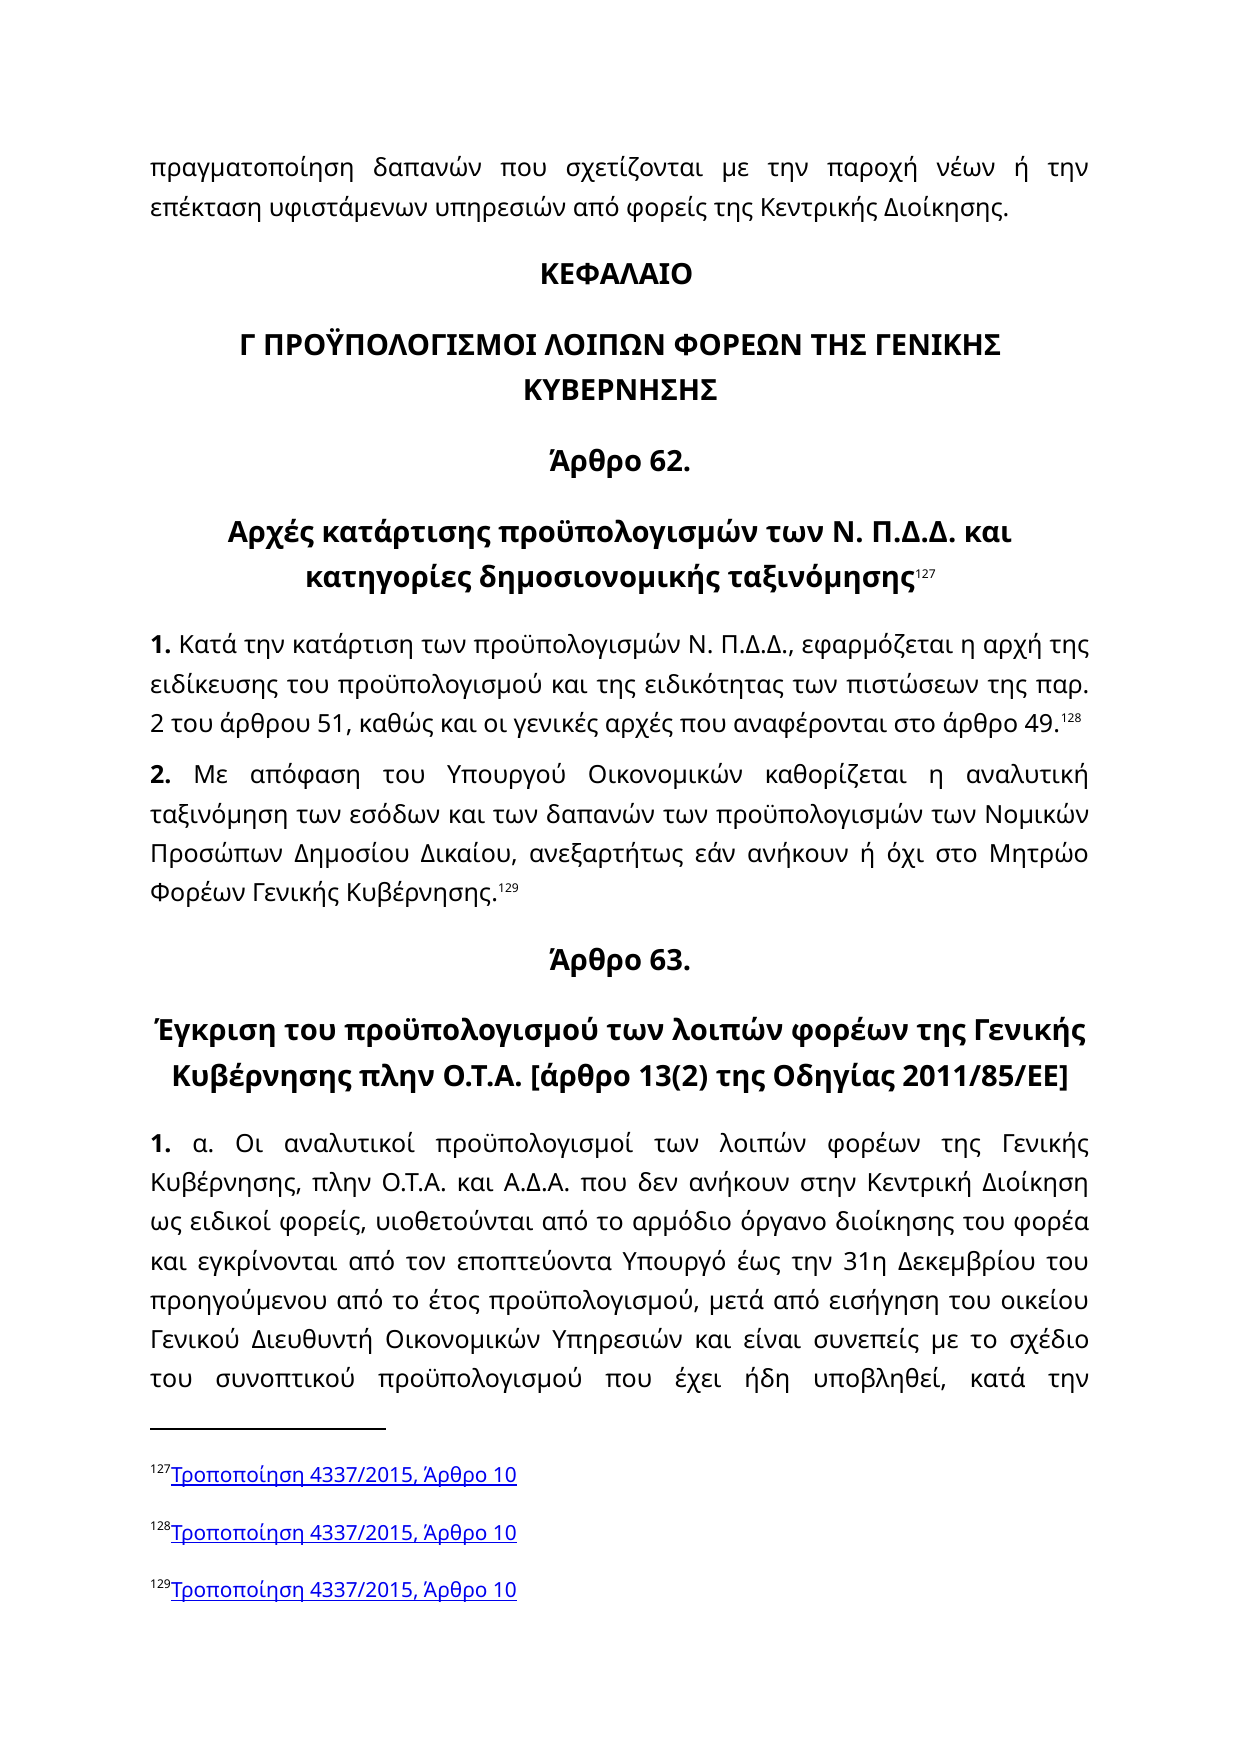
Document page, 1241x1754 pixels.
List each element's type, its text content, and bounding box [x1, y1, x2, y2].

subtitle Αρχές κατάρτισης προϋπολογισμών των Ν. Π.Δ.Δ. και κατηγορίες δημοσιονομικής ταξινόμησης [150, 511, 1090, 596]
text πραγματοποίηση δαπανών που σχετίζονται με την παροχή νέων ή την επέκταση υφιστάμενων υπηρεσιών από φορείς της Κεντρικής Διοίκησης. [150, 150, 1090, 223]
subtitle Άρθρο 62. [150, 440, 1090, 480]
text Τροποποίηση 4337/2015, Άρθρο 10 [150, 1460, 1090, 1489]
text Τροποποίηση 4337/2015, Άρθρο 10 [150, 1576, 1090, 1604]
text 1. Κατά την κατάρτιση των προϋπολογισμών Ν. Π.Δ.Δ., εφαρμόζεται η αρχή της ειδίκευσης του προϋπολογισμού και της ειδικότητας των πιστώσεων της παρ. 2 του άρθρου 51, καθώς και οι γενικές αρχές που αναφέρονται στο άρθρο 49. [150, 627, 1090, 739]
subtitle Γ ΠΡΟΫΠΟΛΟΓΙΣΜΟΙ ΛΟΙΠΩΝ ΦΟΡΕΩΝ ΤΗΣ ΓΕΝΙΚΗΣ ΚΥΒΕΡΝΗΣΗΣ [150, 324, 1090, 409]
text 1. α. Οι αναλυτικοί προϋπολογισµοί των λοιπών φορέων της Γενικής Κυβέρνησης, πλην Ο.Τ.Α. και Α.Δ.Α. που δεν ανήκουν στην Κεντρική Διοίκηση ως ειδικοί φορείς, υιοθετούνται από το αρµόδιο όργανο διοίκησης του φορέα και εγκρίνονται από τον εποπτεύοντα Υπουργό έως την 31η Δεκεµβρίου του προηγούµενου από το έτος προϋπολογισµού, µετά από εισήγηση του οικείου Γενικού Διευθυντή Οικονοµικών Υπηρεσιών και είναι συνεπείς µε το σχέδιο του συνοπτικού προϋπολογισµού που έχει ήδη υποβληθεί, κατά την [150, 1126, 1090, 1395]
subtitle ΚΕΦΑΛΑΙΟ [150, 253, 1090, 293]
text 2. Με απόφαση του Υπουργού Οικονομικών καθορίζεται η αναλυτική ταξινόμηση των εσόδων και των δαπανών των προϋπολογισμών των Νομικών Προσώπων Δημοσίου Δικαίου, ανεξαρτήτως εάν ανήκουν ή όχι στο Μητρώο Φορέων Γενικής Κυβέρνησης. [150, 757, 1090, 909]
subtitle Έγκριση του προϋπολογισμού των λοιπών φορέων της Γενικής Κυβέρνησης πλην Ο.Τ.Α. [άρθρο 13(2) της Οδηγίας 2011/85/ΕΕ] [150, 1009, 1090, 1095]
subtitle Άρθρο 63. [150, 939, 1090, 978]
text Τροποποίηση 4337/2015, Άρθρο 10 [150, 1518, 1090, 1546]
